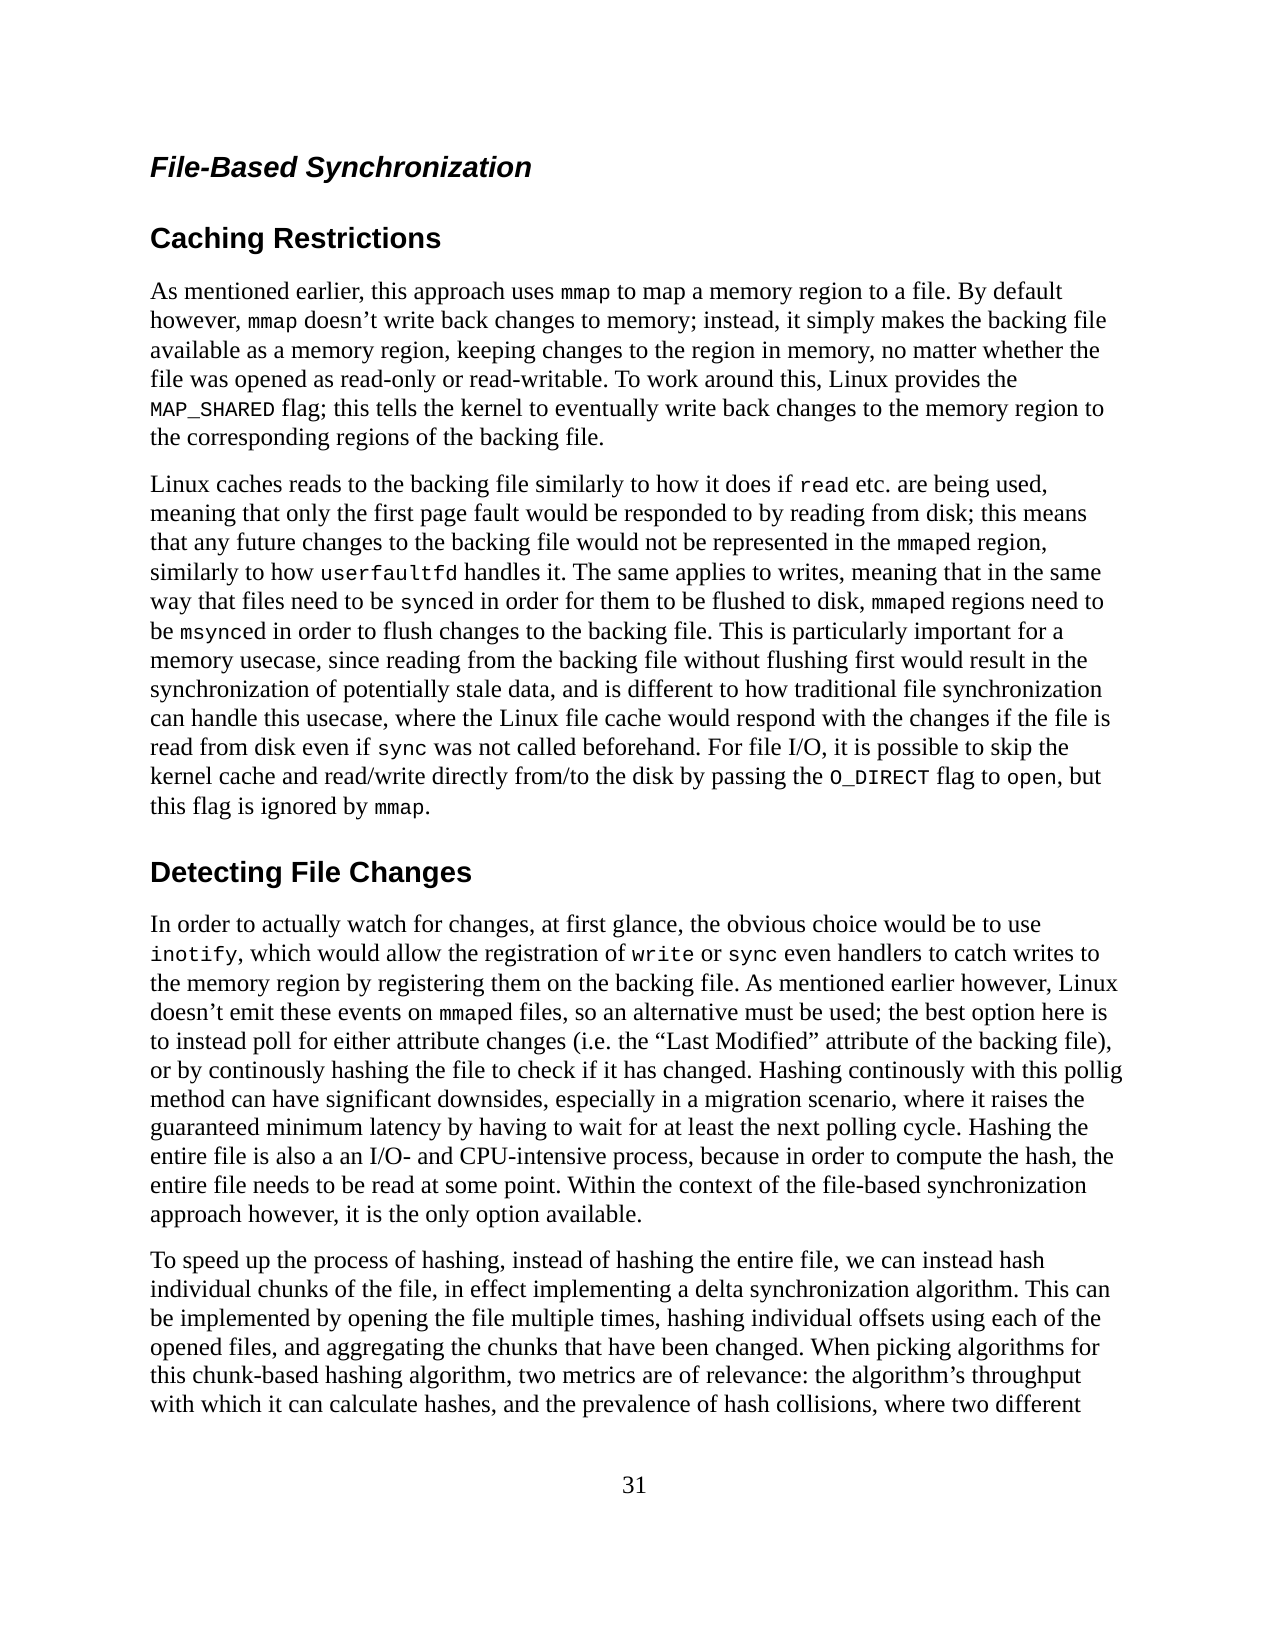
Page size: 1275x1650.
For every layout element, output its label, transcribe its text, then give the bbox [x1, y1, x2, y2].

text Linux caches reads to the backing file similarly to how it does if read etc. are being used, meaning that only the first page fault would be responded to by reading from disk; this means that any future changes to the backing file would not be represented in the mmaped region, similarly to how userfaultfd handles it. The same applies to writes, meaning that in the same way that files need to be synced in order for them to be flushed to disk, mmaped regions need to be msynced in order to flush changes to the backing file. This is particularly important for a memory usecase, since reading from the backing file without flushing first would result in the synchronization of potentially stale data, and is different to how traditional file synchronization can handle this usecase, where the Linux file cache would respond with the changes if the file is read from disk even if sync was not called beforehand. For file I/O, it is possible to skip the kernel cache and read/write directly from/to the disk by passing the O_DIRECT flag to open, but this flag is ignored by mmap. [150, 469, 1125, 821]
subtitle Detecting File Changes [150, 854, 1125, 888]
subtitle File-Based Synchronization [150, 150, 1125, 183]
text As mentioned earlier, this approach uses mmap to map a memory region to a file. By default however, mmap doesn’t write back changes to memory; instead, it simply makes the backing file available as a memory region, keeping changes to the region in memory, no matter whether the file was opened as read-only or read-writable. To work around this, Linux provides the MAP_SHARED flag; this tells the kernel to eventually write back changes to the memory region to the corresponding regions of the backing file. [150, 276, 1125, 451]
subtitle Caching Restrictions [150, 221, 1125, 254]
text To speed up the process of hashing, instead of hashing the entire file, we can instead hash individual chunks of the file, in effect implementing a delta synchronization algorithm. This can be implemented by opening the file multiple times, hashing individual offsets using each of the opened files, and aggregating the chunks that have been changed. When picking algorithms for this chunk-based hashing algorithm, two metrics are of relevance: the algorithm’s throughput with which it can calculate hashes, and the prevalence of hash collisions, where two different [150, 1245, 1125, 1418]
text In order to actually watch for changes, at first glance, the obvious choice would be to use inotify, which would allow the registration of write or sync even handlers to catch writes to the memory region by registering them on the backing file. As mentioned earlier however, Linux doesn’t emit these events on mmaped files, so an alternative must be used; the best option here is to instead poll for either attribute changes (i.e. the “Last Modified” attribute of the backing file), or by continously hashing the file to check if it has changed. Hashing continously with this pollig method can have significant downsides, especially in a migration scenario, where it raises the guaranteed minimum latency by having to wait for at least the next polling cycle. Hashing the entire file is also a an I/O- and CPU-intensive process, because in order to compute the hash, the entire file needs to be read at some point. Within the context of the file-based synchronization approach however, it is the only option available. [150, 909, 1125, 1227]
